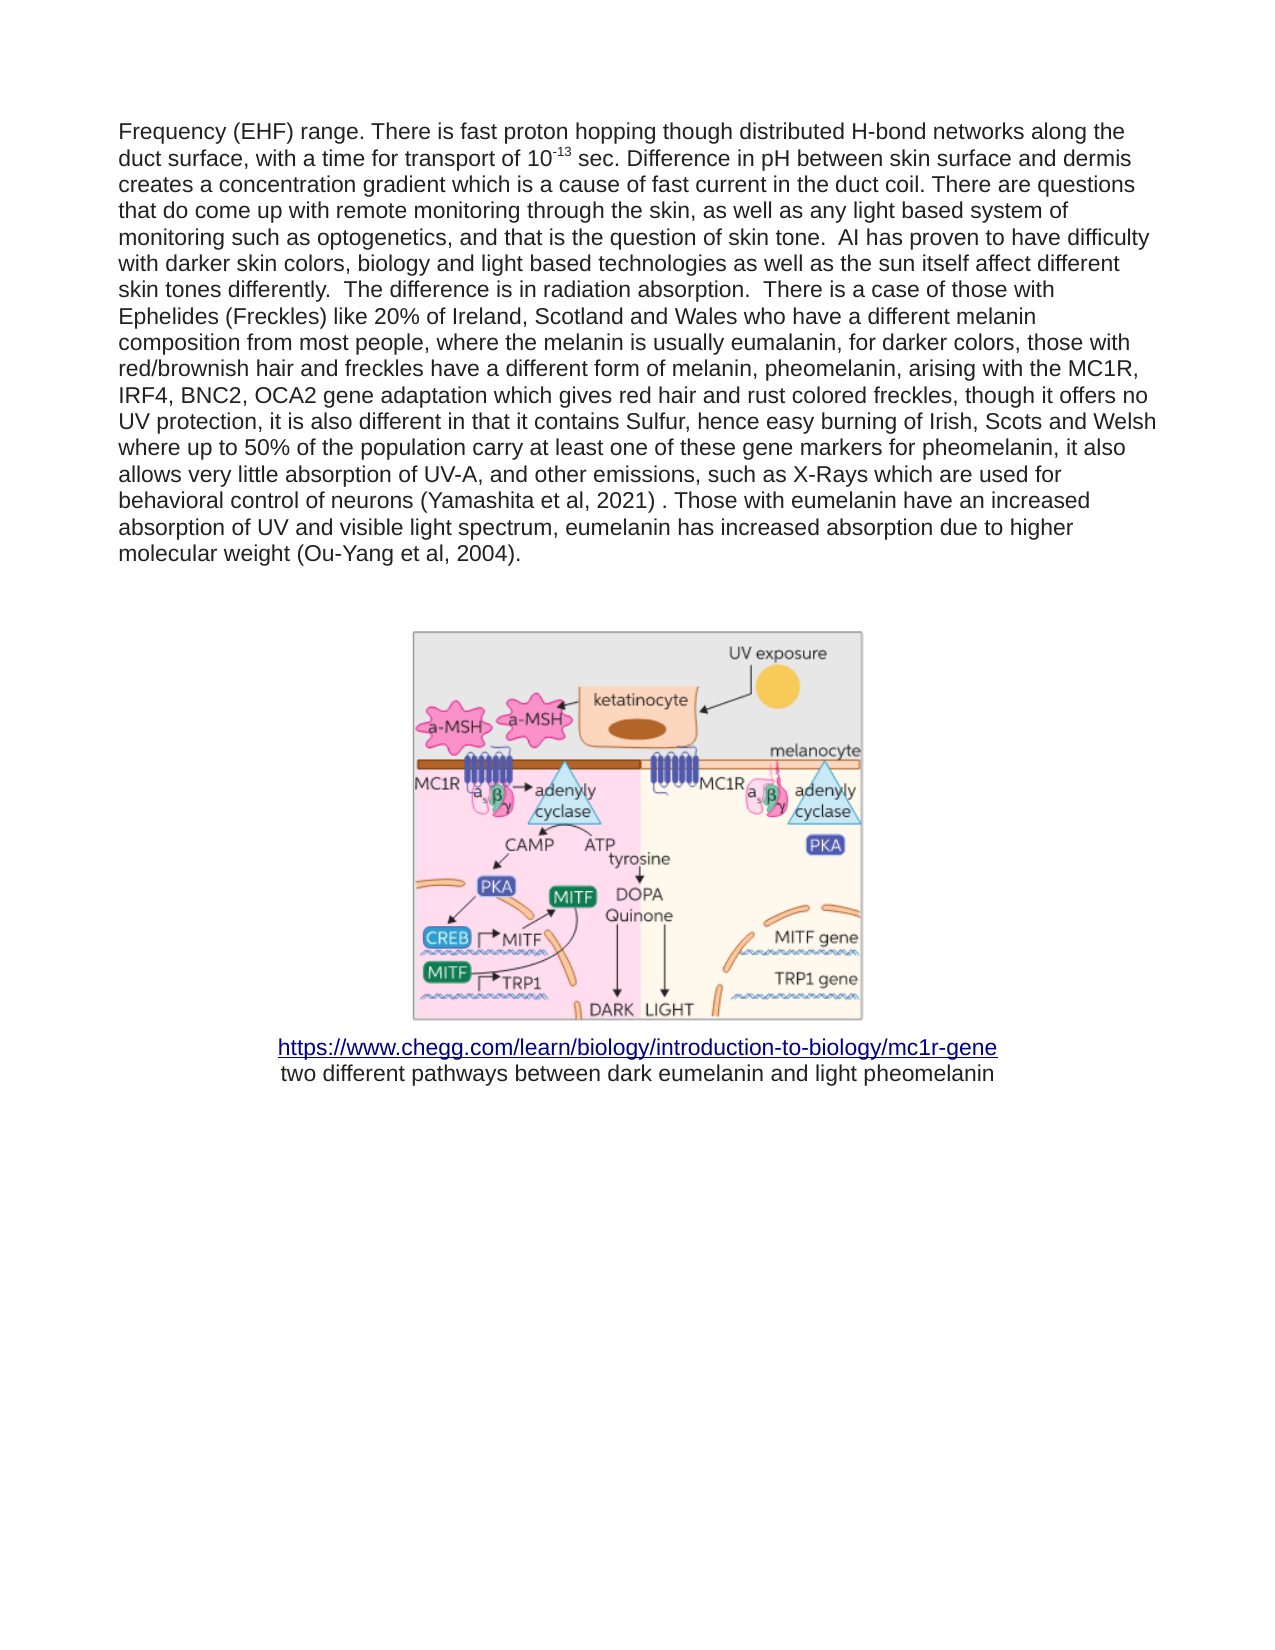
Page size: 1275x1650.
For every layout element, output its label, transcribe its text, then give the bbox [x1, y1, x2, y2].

picture [403, 618, 872, 1034]
text Frequency (EHF) range. There is fast proton hopping though distributed H-bond networks along the duct surface, with a time for transport of 10-13 sec. Difference in pH between skin surface and dermis creates a concentration gradient which is a cause of fast current in the duct coil. There are questions that do come up with remote monitoring through the skin, as well as any light based system of monitoring such as optogenetics, and that is the question of skin tone. AI has proven to have difficulty with darker skin colors, biology and light based technologies as well as the sun itself affect different skin tones differently. The difference is in radiation absorption. There is a case of those with Ephelides (Freckles) like 20% of Ireland, Scotland and Wales who have a different melanin composition from most people, where the melanin is usually eumalanin, for darker colors, those with red/brownish hair and freckles have a different form of melanin, pheomelanin, arising with the MC1R, IRF4, BNC2, OCA2 gene adaptation which gives red hair and rust colored freckles, though it offers no UV protection, it is also different in that it contains Sulfur, hence easy burning of Irish, Scots and Welsh where up to 50% of the population carry at least one of these gene markers for pheomelanin, it also allows very little absorption of UV-A, and other emissions, such as X-Rays which are used for behavioral control of neurons (Yamashita et al, 2021) . Those with eumelanin have an increased absorption of UV and visible light spectrum, eumelanin has increased absorption due to higher molecular weight (Ou-Yang et al, 2004). [118, 118, 1157, 566]
text two different pathways between dark eumelanin and light pheomelanin [118, 1060, 1157, 1087]
text https://www.chegg.com/learn/biology/introduction-to-biology/mc1r-gene [118, 1034, 1157, 1060]
